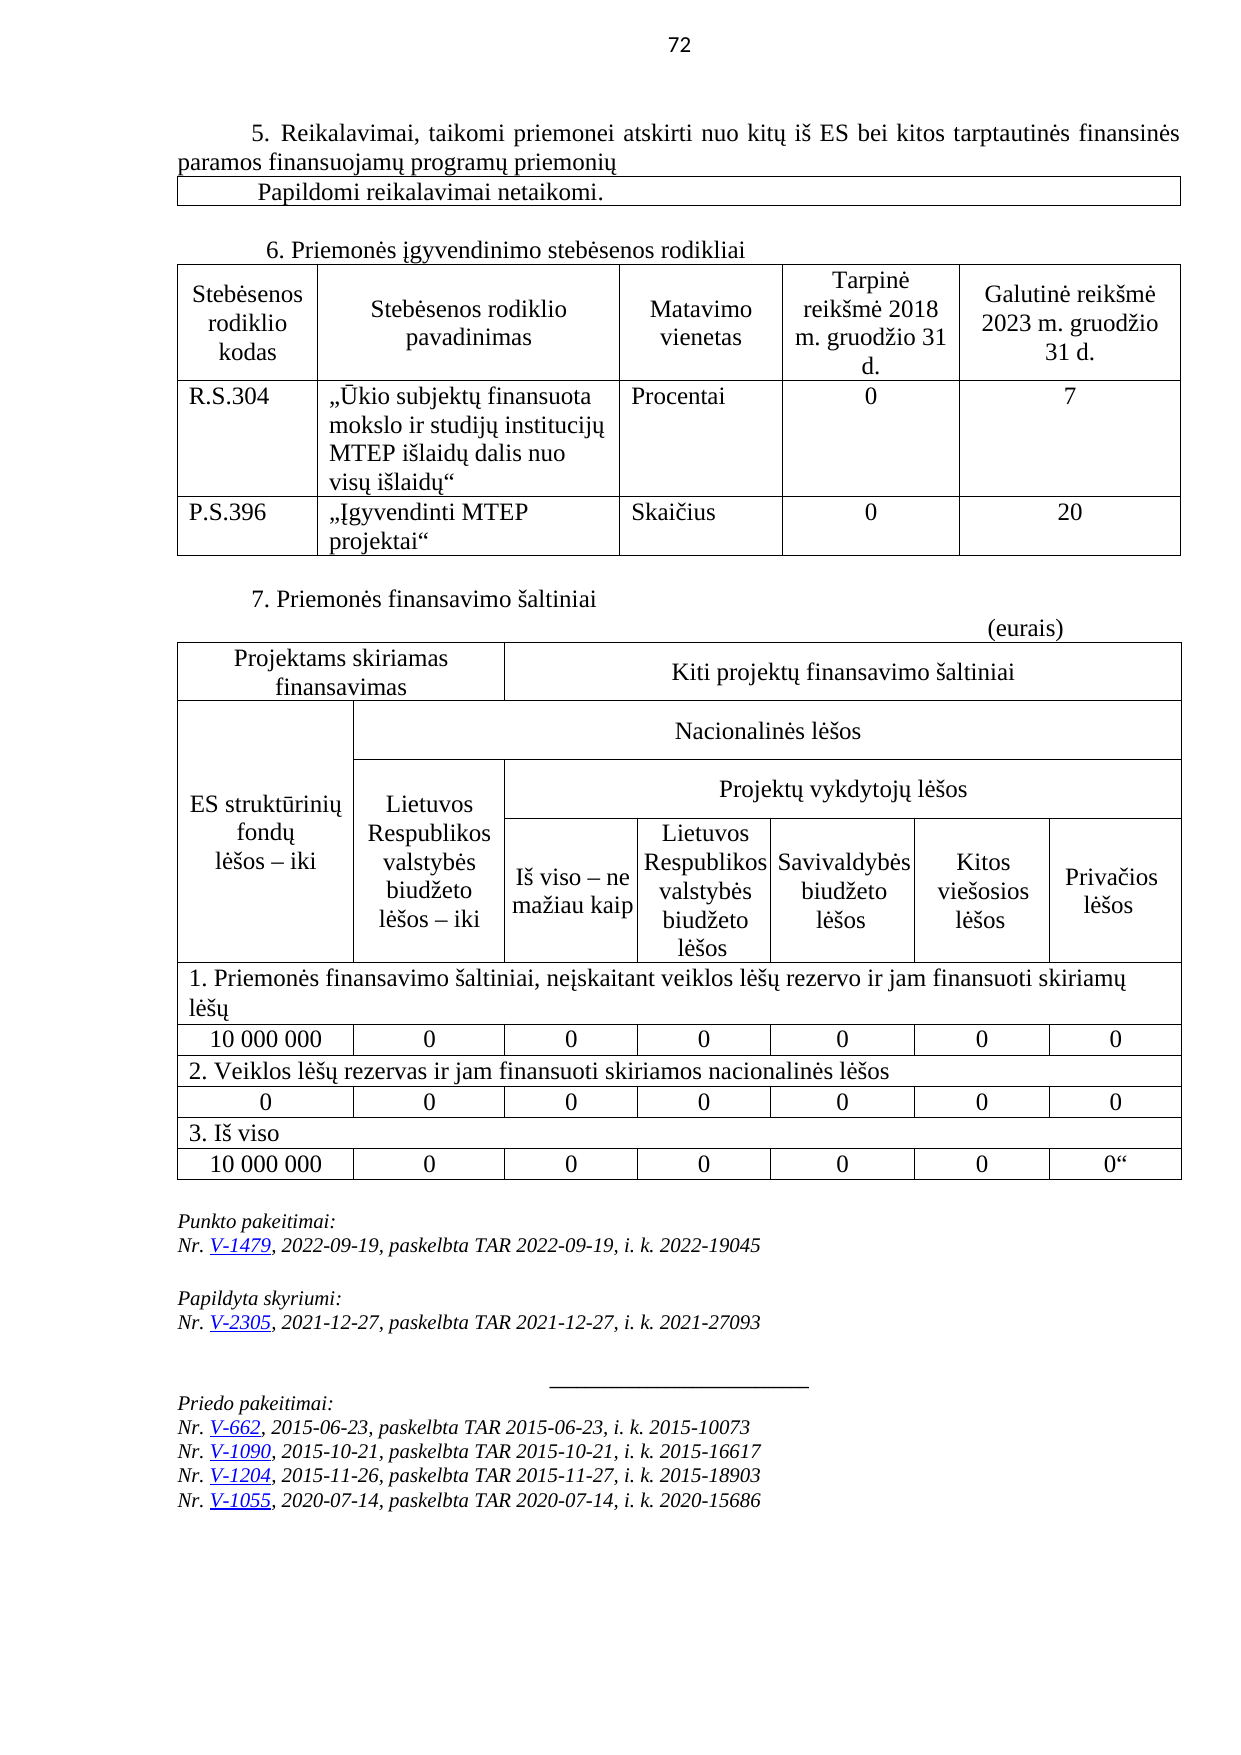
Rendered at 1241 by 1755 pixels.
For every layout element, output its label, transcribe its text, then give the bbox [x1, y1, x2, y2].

table_cell 0 [783, 381, 959, 496]
table_cell 3. Iš viso [178, 1118, 1181, 1148]
table_cell P.S.396 [178, 497, 317, 554]
text (eurais) [978, 613, 1181, 642]
text Priedo pakeitimai: [177, 1391, 1181, 1415]
table_cell 0 [505, 1025, 637, 1055]
table_cell Skaičius [620, 497, 782, 554]
table_cell 0 [354, 1025, 504, 1055]
text Nr. V-1090, 2015-10-21, paskelbta TAR 2015-10-21, i. k. 2015-16617 [177, 1439, 1181, 1463]
table_cell 2. Veiklos lėšų rezervas ir jam finansuoti skiriamos nacionalinės lėšos [178, 1056, 1181, 1086]
table_cell 20 [960, 497, 1180, 554]
table_cell 0 [505, 1087, 637, 1117]
table_cell 0 [915, 1087, 1049, 1117]
table_cell 0 [1050, 1087, 1181, 1117]
table_cell Projektų vykdytojų lėšos [505, 760, 1181, 817]
table_cell 0 [638, 1025, 770, 1055]
table_cell ES struktūrinių fondų lėšos – iki [178, 701, 353, 962]
table_cell 0 [771, 1087, 914, 1117]
table_header Papildomi reikalavimai netaikomi. [178, 177, 1180, 205]
text Nr. V-1479, 2022-09-19, paskelbta TAR 2022-09-19, i. k. 2022-19045 [177, 1233, 1181, 1257]
table_cell 10 000 000 [178, 1025, 353, 1055]
text _____________________________ [177, 1363, 1181, 1391]
table_cell R.S.304 [178, 381, 317, 496]
table_header Stebėsenos rodiklio pavadinimas [318, 265, 619, 380]
table_cell 1. Priemonės finansavimo šaltiniai, neįskaitant veiklos lėšų rezervo ir jam finansuoti skiriamų lėšų [178, 963, 1181, 1023]
table_cell 0 [354, 1087, 504, 1117]
text Nr. V-1204, 2015-11-26, paskelbta TAR 2015-11-27, i. k. 2015-18903 [177, 1463, 1181, 1487]
table_header Stebėsenos rodiklio kodas [178, 265, 317, 380]
table_cell 0 [638, 1149, 770, 1179]
table_header Tarpinė reikšmė 2018 m. gruodžio 31 d. [783, 265, 959, 380]
table_cell Lietuvos Respublikos valstybės biudžeto lėšos – iki [354, 760, 504, 962]
table_header Matavimo vienetas [620, 265, 782, 380]
text Punkto pakeitimai: [177, 1209, 1181, 1233]
text 7. Priemonės finansavimo šaltiniai [251, 584, 1181, 613]
table_cell Lietuvos Respublikos valstybės biudžeto lėšos [638, 819, 770, 962]
table_cell 0“ [1050, 1149, 1181, 1179]
text Papildyta skyriumi: [177, 1286, 1181, 1310]
table_cell „Įgyvendinti MTEP projektai“ [318, 497, 619, 554]
table_cell 0 [771, 1149, 914, 1179]
table_header Galutinė reikšmė 2023 m. gruodžio 31 d. [960, 265, 1180, 380]
table_cell Kitos viešosios lėšos [915, 819, 1049, 962]
table_cell Iš viso – ne mažiau kaip [505, 819, 637, 962]
table_cell 0 [1050, 1025, 1181, 1055]
text Nr. V-1055, 2020-07-14, paskelbta TAR 2020-07-14, i. k. 2020-15686 [177, 1487, 1181, 1512]
table_cell 0 [783, 497, 959, 554]
table_cell 0 [505, 1149, 637, 1179]
table_cell 0 [638, 1087, 770, 1117]
table_cell 0 [771, 1025, 914, 1055]
table_cell „Ūkio subjektų finansuota mokslo ir studijų institucijų MTEP išlaidų dalis nuo visų išlaidų“ [318, 381, 619, 496]
table_cell 0 [178, 1087, 353, 1117]
table_cell Privačios lėšos [1050, 819, 1181, 962]
table_cell 0 [354, 1149, 504, 1179]
table_cell 7 [960, 381, 1180, 496]
table_cell 0 [915, 1025, 1049, 1055]
text Nr. V-662, 2015-06-23, paskelbta TAR 2015-06-23, i. k. 2015-10073 [177, 1415, 1181, 1439]
table_cell 0 [915, 1149, 1049, 1179]
table_cell Procentai [620, 381, 782, 496]
table_header Kiti projektų finansavimo šaltiniai [505, 643, 1181, 700]
table_cell Nacionalinės lėšos [354, 701, 1181, 759]
text 5. Reikalavimai, taikomi priemonei atskirti nuo kitų iš ES bei kitos tarptautinės finansinės paramos finansuojamų programų priemonių [177, 118, 1181, 176]
table_cell Savivaldybės biudžeto lėšos [771, 819, 914, 962]
table_cell 10 000 000 [178, 1149, 353, 1179]
table_header Projektams skiriamas finansavimas [178, 643, 504, 700]
text 6. Priemonės įgyvendinimo stebėsenos rodikliai [177, 235, 1181, 264]
text Nr. V-2305, 2021-12-27, paskelbta TAR 2021-12-27, i. k. 2021-27093 [177, 1310, 1181, 1334]
